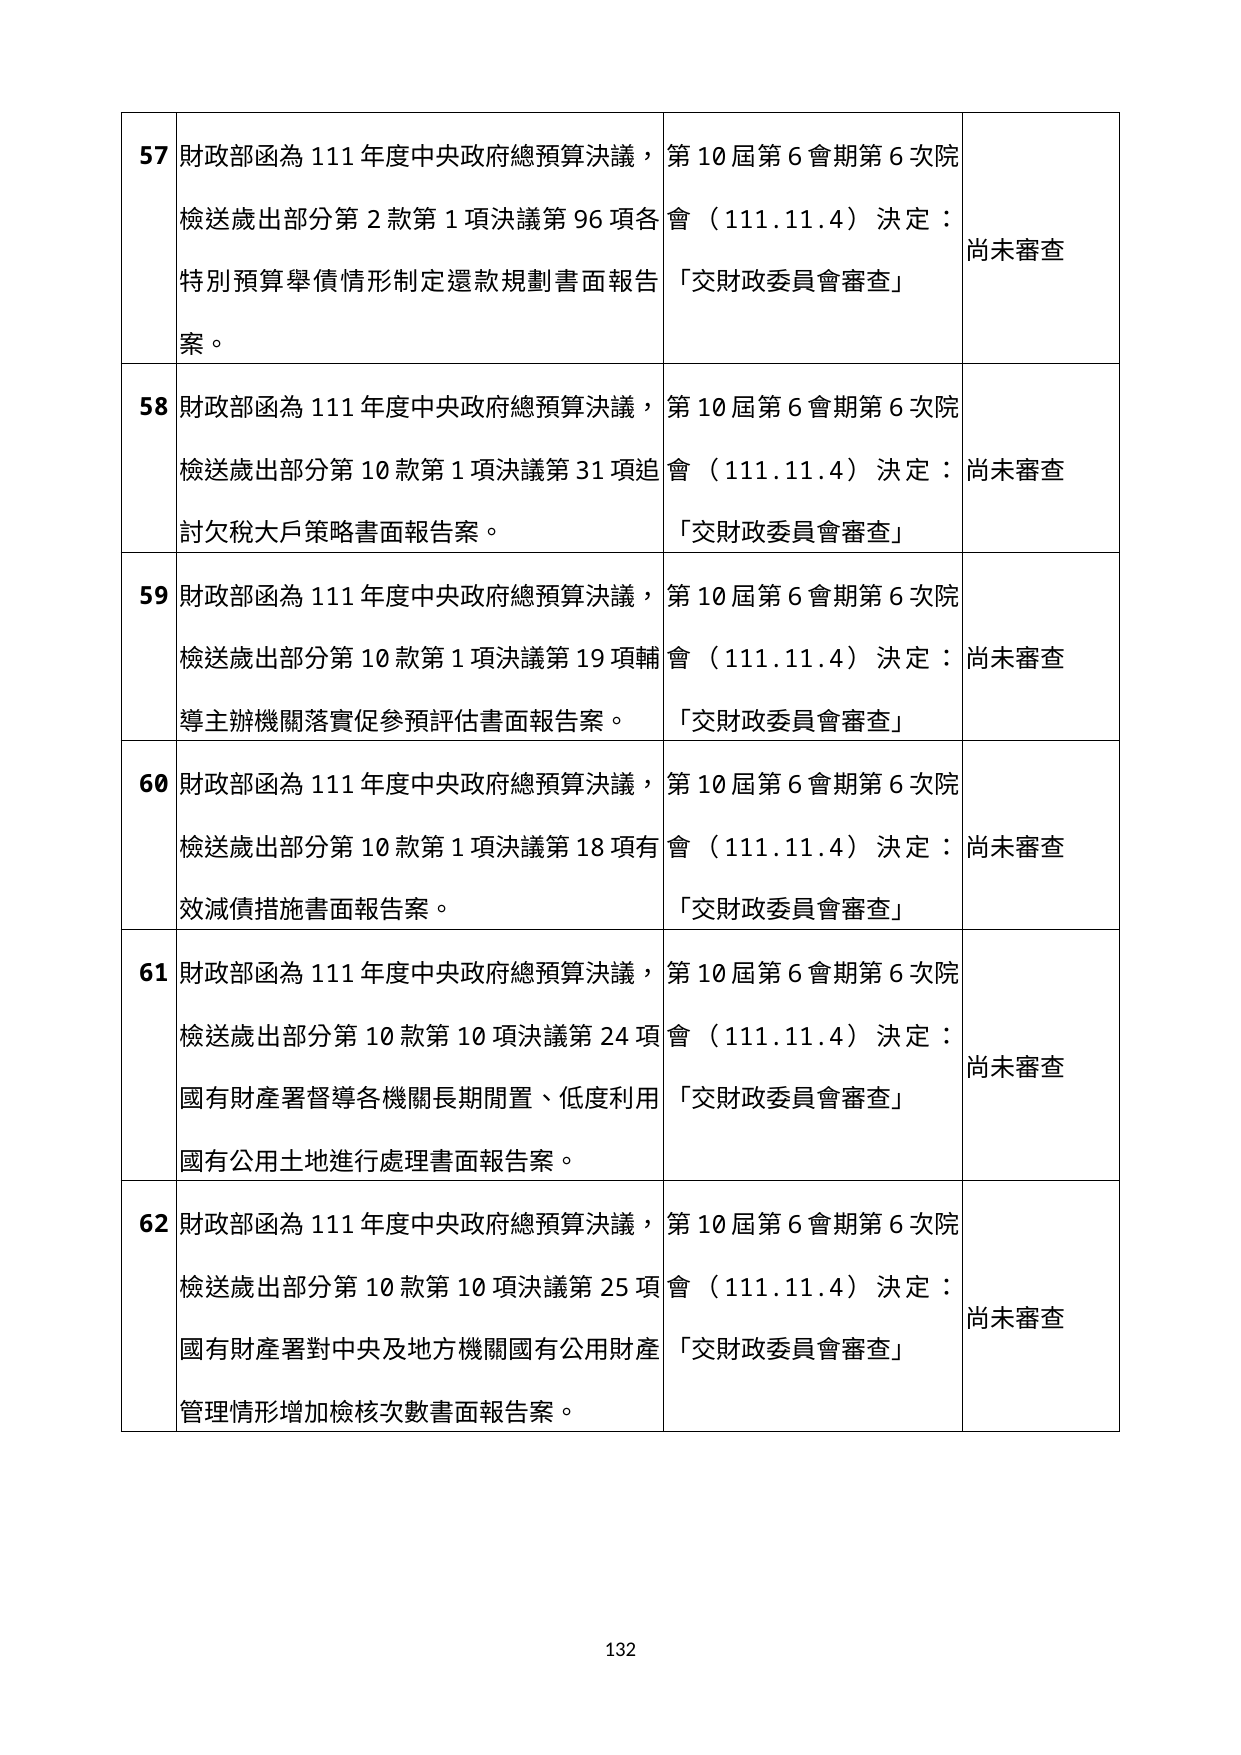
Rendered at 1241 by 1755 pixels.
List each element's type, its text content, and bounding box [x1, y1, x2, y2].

table_cell [122, 1181, 176, 1431]
table_cell [122, 930, 176, 1180]
table_cell [122, 741, 176, 929]
table_cell 尚未審查 [963, 1181, 1119, 1431]
table_cell 第10屆第6會期第6次院會（111.11.4）決定：「交財政委員會審查」 [664, 113, 962, 363]
table_cell 財政部函為111年度中央政府總預算決議，檢送歲出部分第2款第1項決議第96項各特別預算舉債情形制定還款規劃書面報告案。 [177, 113, 663, 363]
table_cell 尚未審查 [963, 113, 1119, 363]
table_cell 尚未審查 [963, 364, 1119, 552]
table_cell [122, 113, 176, 363]
table_cell 財政部函為111年度中央政府總預算決議，檢送歲出部分第10款第1項決議第19項輔導主辦機關落實促參預評估書面報告案。 [177, 553, 663, 740]
table_cell [122, 553, 176, 740]
table_cell 財政部函為111年度中央政府總預算決議，檢送歲出部分第10款第1項決議第18項有效減債措施書面報告案。 [177, 741, 663, 929]
table_cell 第10屆第6會期第6次院會（111.11.4）決定：「交財政委員會審查」 [664, 930, 962, 1180]
table_cell 財政部函為111年度中央政府總預算決議，檢送歲出部分第10款第1項決議第31項追討欠稅大戶策略書面報告案。 [177, 364, 663, 552]
table_cell 第10屆第6會期第6次院會（111.11.4）決定：「交財政委員會審查」 [664, 553, 962, 740]
table_cell 第10屆第6會期第6次院會（111.11.4）決定：「交財政委員會審查」 [664, 364, 962, 552]
table_cell 尚未審查 [963, 553, 1119, 740]
table_cell 財政部函為111年度中央政府總預算決議，檢送歲出部分第10款第10項決議第24項國有財產署督導各機關長期閒置、低度利用國有公用土地進行處理書面報告案。 [177, 930, 663, 1180]
table_cell 財政部函為111年度中央政府總預算決議，檢送歲出部分第10款第10項決議第25項國有財產署對中央及地方機關國有公用財產管理情形增加檢核次數書面報告案。 [177, 1181, 663, 1431]
table_cell 第10屆第6會期第6次院會（111.11.4）決定：「交財政委員會審查」 [664, 741, 962, 929]
table_cell 第10屆第6會期第6次院會（111.11.4）決定：「交財政委員會審查」 [664, 1181, 962, 1431]
table_cell [122, 364, 176, 552]
table_cell 尚未審查 [963, 930, 1119, 1180]
table_cell 尚未審查 [963, 741, 1119, 929]
